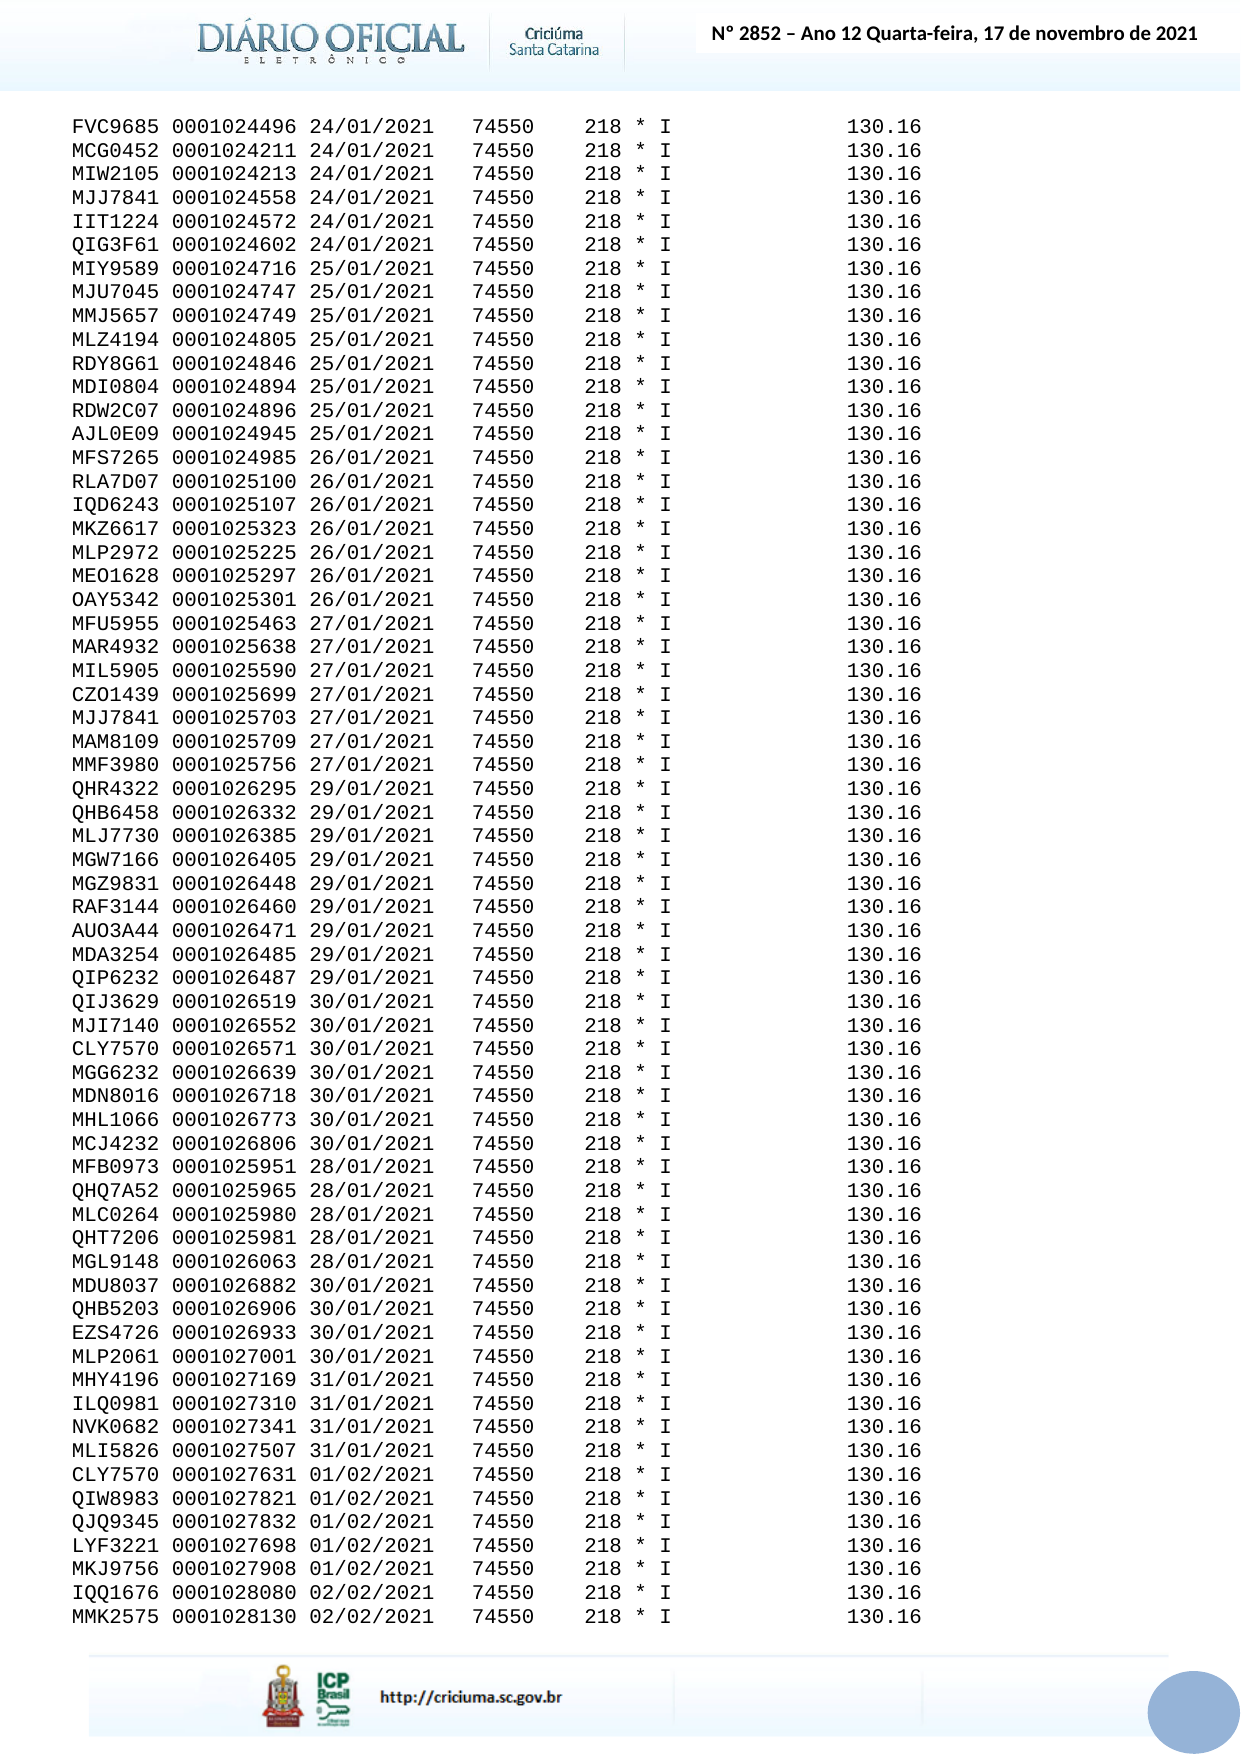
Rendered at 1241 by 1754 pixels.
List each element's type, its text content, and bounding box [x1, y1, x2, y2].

text RLA7D07 0001025100 26/01/2021 74550 218 * I 130.16 [59, 471, 1181, 494]
text MDU8037 0001026882 30/01/2021 74550 218 * I 130.16 [59, 1275, 1181, 1298]
text QHT7206 0001025981 28/01/2021 74550 218 * I 130.16 [59, 1227, 1181, 1251]
text MJJ7841 0001024558 24/01/2021 74550 218 * I 130.16 [59, 187, 1181, 211]
text MIL5905 0001025590 27/01/2021 74550 218 * I 130.16 [59, 660, 1181, 683]
text MLI5826 0001027507 31/01/2021 74550 218 * I 130.16 [59, 1440, 1181, 1464]
text MAM8109 0001025709 27/01/2021 74550 218 * I 130.16 [59, 731, 1181, 754]
text MLC0264 0001025980 28/01/2021 74550 218 * I 130.16 [59, 1204, 1181, 1227]
text MAR4932 0001025638 27/01/2021 74550 218 * I 130.16 [59, 636, 1181, 660]
text MGW7166 0001026405 29/01/2021 74550 218 * I 130.16 [59, 849, 1181, 873]
text MJU7045 0001024747 25/01/2021 74550 218 * I 130.16 [59, 282, 1181, 305]
text MDI0804 0001024894 25/01/2021 74550 218 * I 130.16 [59, 376, 1181, 400]
text RDY8G61 0001024846 25/01/2021 74550 218 * I 130.16 [59, 352, 1181, 376]
text MLP2972 0001025225 26/01/2021 74550 218 * I 130.16 [59, 542, 1181, 565]
text MCG0452 0001024211 24/01/2021 74550 218 * I 130.16 [59, 140, 1181, 163]
text MDA3254 0001026485 29/01/2021 74550 218 * I 130.16 [59, 944, 1181, 967]
text AJL0E09 0001024945 25/01/2021 74550 218 * I 130.16 [59, 423, 1181, 447]
text RDW2C07 0001024896 25/01/2021 74550 218 * I 130.16 [59, 400, 1181, 423]
text MMJ5657 0001024749 25/01/2021 74550 218 * I 130.16 [59, 305, 1181, 329]
text MJI7140 0001026552 30/01/2021 74550 218 * I 130.16 [59, 1014, 1181, 1038]
text IQQ1676 0001028080 02/02/2021 74550 218 * I 130.16 [59, 1582, 1181, 1606]
text QHB5203 0001026906 30/01/2021 74550 218 * I 130.16 [59, 1298, 1181, 1322]
text MIY9589 0001024716 25/01/2021 74550 218 * I 130.16 [59, 258, 1181, 282]
text RAF3144 0001026460 29/01/2021 74550 218 * I 130.16 [59, 896, 1181, 920]
text FVC9685 0001024496 24/01/2021 74550 218 * I 130.16 [59, 116, 1181, 140]
text MLZ4194 0001024805 25/01/2021 74550 218 * I 130.16 [59, 329, 1181, 352]
text NVK0682 0001027341 31/01/2021 74550 218 * I 130.16 [59, 1417, 1181, 1440]
text MMK2575 0001028130 02/02/2021 74550 218 * I 130.16 [59, 1606, 1181, 1629]
text OAY5342 0001025301 26/01/2021 74550 218 * I 130.16 [59, 589, 1181, 613]
text MGL9148 0001026063 28/01/2021 74550 218 * I 130.16 [59, 1251, 1181, 1275]
text QHR4322 0001026295 29/01/2021 74550 218 * I 130.16 [59, 778, 1181, 802]
text QIP6232 0001026487 29/01/2021 74550 218 * I 130.16 [59, 967, 1181, 991]
text MFS7265 0001024985 26/01/2021 74550 218 * I 130.16 [59, 447, 1181, 471]
text MKJ9756 0001027908 01/02/2021 74550 218 * I 130.16 [59, 1558, 1181, 1582]
text QIG3F61 0001024602 24/01/2021 74550 218 * I 130.16 [59, 234, 1181, 258]
text MKZ6617 0001025323 26/01/2021 74550 218 * I 130.16 [59, 518, 1181, 542]
text MHY4196 0001027169 31/01/2021 74550 218 * I 130.16 [59, 1369, 1181, 1393]
text MGZ9831 0001026448 29/01/2021 74550 218 * I 130.16 [59, 873, 1181, 896]
text MHL1066 0001026773 30/01/2021 74550 218 * I 130.16 [59, 1109, 1181, 1133]
text CZO1439 0001025699 27/01/2021 74550 218 * I 130.16 [59, 683, 1181, 707]
text IQD6243 0001025107 26/01/2021 74550 218 * I 130.16 [59, 494, 1181, 518]
text QIW8983 0001027821 01/02/2021 74550 218 * I 130.16 [59, 1487, 1181, 1511]
text CLY7570 0001026571 30/01/2021 74550 218 * I 130.16 [59, 1038, 1181, 1062]
text MEO1628 0001025297 26/01/2021 74550 218 * I 130.16 [59, 565, 1181, 589]
text MGG6232 0001026639 30/01/2021 74550 218 * I 130.16 [59, 1062, 1181, 1086]
text QHB6458 0001026332 29/01/2021 74550 218 * I 130.16 [59, 802, 1181, 825]
text IIT1224 0001024572 24/01/2021 74550 218 * I 130.16 [59, 211, 1181, 234]
text ILQ0981 0001027310 31/01/2021 74550 218 * I 130.16 [59, 1393, 1181, 1417]
text AUO3A44 0001026471 29/01/2021 74550 218 * I 130.16 [59, 920, 1181, 944]
text EZS4726 0001026933 30/01/2021 74550 218 * I 130.16 [59, 1322, 1181, 1346]
text MDN8016 0001026718 30/01/2021 74550 218 * I 130.16 [59, 1086, 1181, 1109]
text CLY7570 0001027631 01/02/2021 74550 218 * I 130.16 [59, 1464, 1181, 1487]
text MFB0973 0001025951 28/01/2021 74550 218 * I 130.16 [59, 1156, 1181, 1180]
text MIW2105 0001024213 24/01/2021 74550 218 * I 130.16 [59, 163, 1181, 187]
text MJJ7841 0001025703 27/01/2021 74550 218 * I 130.16 [59, 707, 1181, 731]
text MCJ4232 0001026806 30/01/2021 74550 218 * I 130.16 [59, 1133, 1181, 1156]
text LYF3221 0001027698 01/02/2021 74550 218 * I 130.16 [59, 1535, 1181, 1558]
text QIJ3629 0001026519 30/01/2021 74550 218 * I 130.16 [59, 991, 1181, 1014]
text MLP2061 0001027001 30/01/2021 74550 218 * I 130.16 [59, 1346, 1181, 1369]
text MLJ7730 0001026385 29/01/2021 74550 218 * I 130.16 [59, 825, 1181, 849]
text QHQ7A52 0001025965 28/01/2021 74550 218 * I 130.16 [59, 1180, 1181, 1204]
text MFU5955 0001025463 27/01/2021 74550 218 * I 130.16 [59, 613, 1181, 636]
text QJQ9345 0001027832 01/02/2021 74550 218 * I 130.16 [59, 1511, 1181, 1535]
text MMF3980 0001025756 27/01/2021 74550 218 * I 130.16 [59, 754, 1181, 778]
